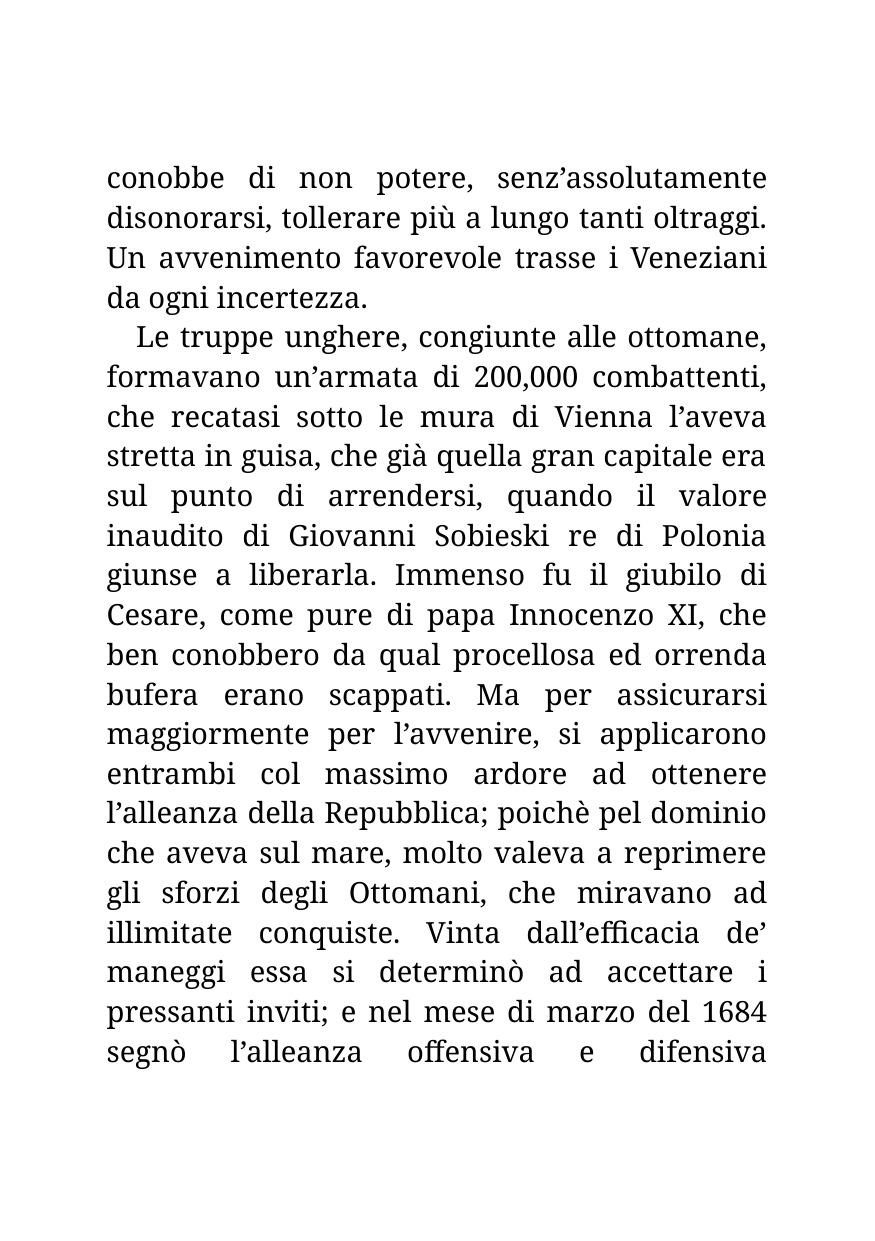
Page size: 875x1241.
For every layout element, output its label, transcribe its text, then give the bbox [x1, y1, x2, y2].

text Le truppe unghere, congiunte alle ottomane, formavano un’armata di 200,000 combattenti, che recatasi sotto le mura di Vienna l’aveva stretta in guisa, che già quella gran capitale era sul punto di arrendersi, quando il valore inaudito di Giovanni Sobieski re di Polonia giunse a liberarla. Immenso fu il giubilo di Cesare, come pure di papa Innocenzo XI, che ben conobbero da qual procellosa ed orrenda bufera erano scappati. Ma per assicurarsi maggiormente per l’avvenire, si applicarono entrambi col massimo ardore ad ottenere l’alleanza della Repubblica; poichè pel dominio che aveva sul mare, molto valeva a reprimere gli sforzi degli Ottomani, che miravano ad illimitate conquiste. Vinta dall’efficacia de’ maneggi essa si determinò ad accettare i pressanti inviti; e nel mese di marzo del 1684 segnò l’alleanza offensiva e difensiva [106, 317, 768, 1071]
text conobbe di non potere, senz’assolutamente disonorarsi, tollerare più a lungo tanti oltraggi. Un avvenimento favorevole trasse i Veneziani da ogni incertezza. [106, 158, 768, 317]
